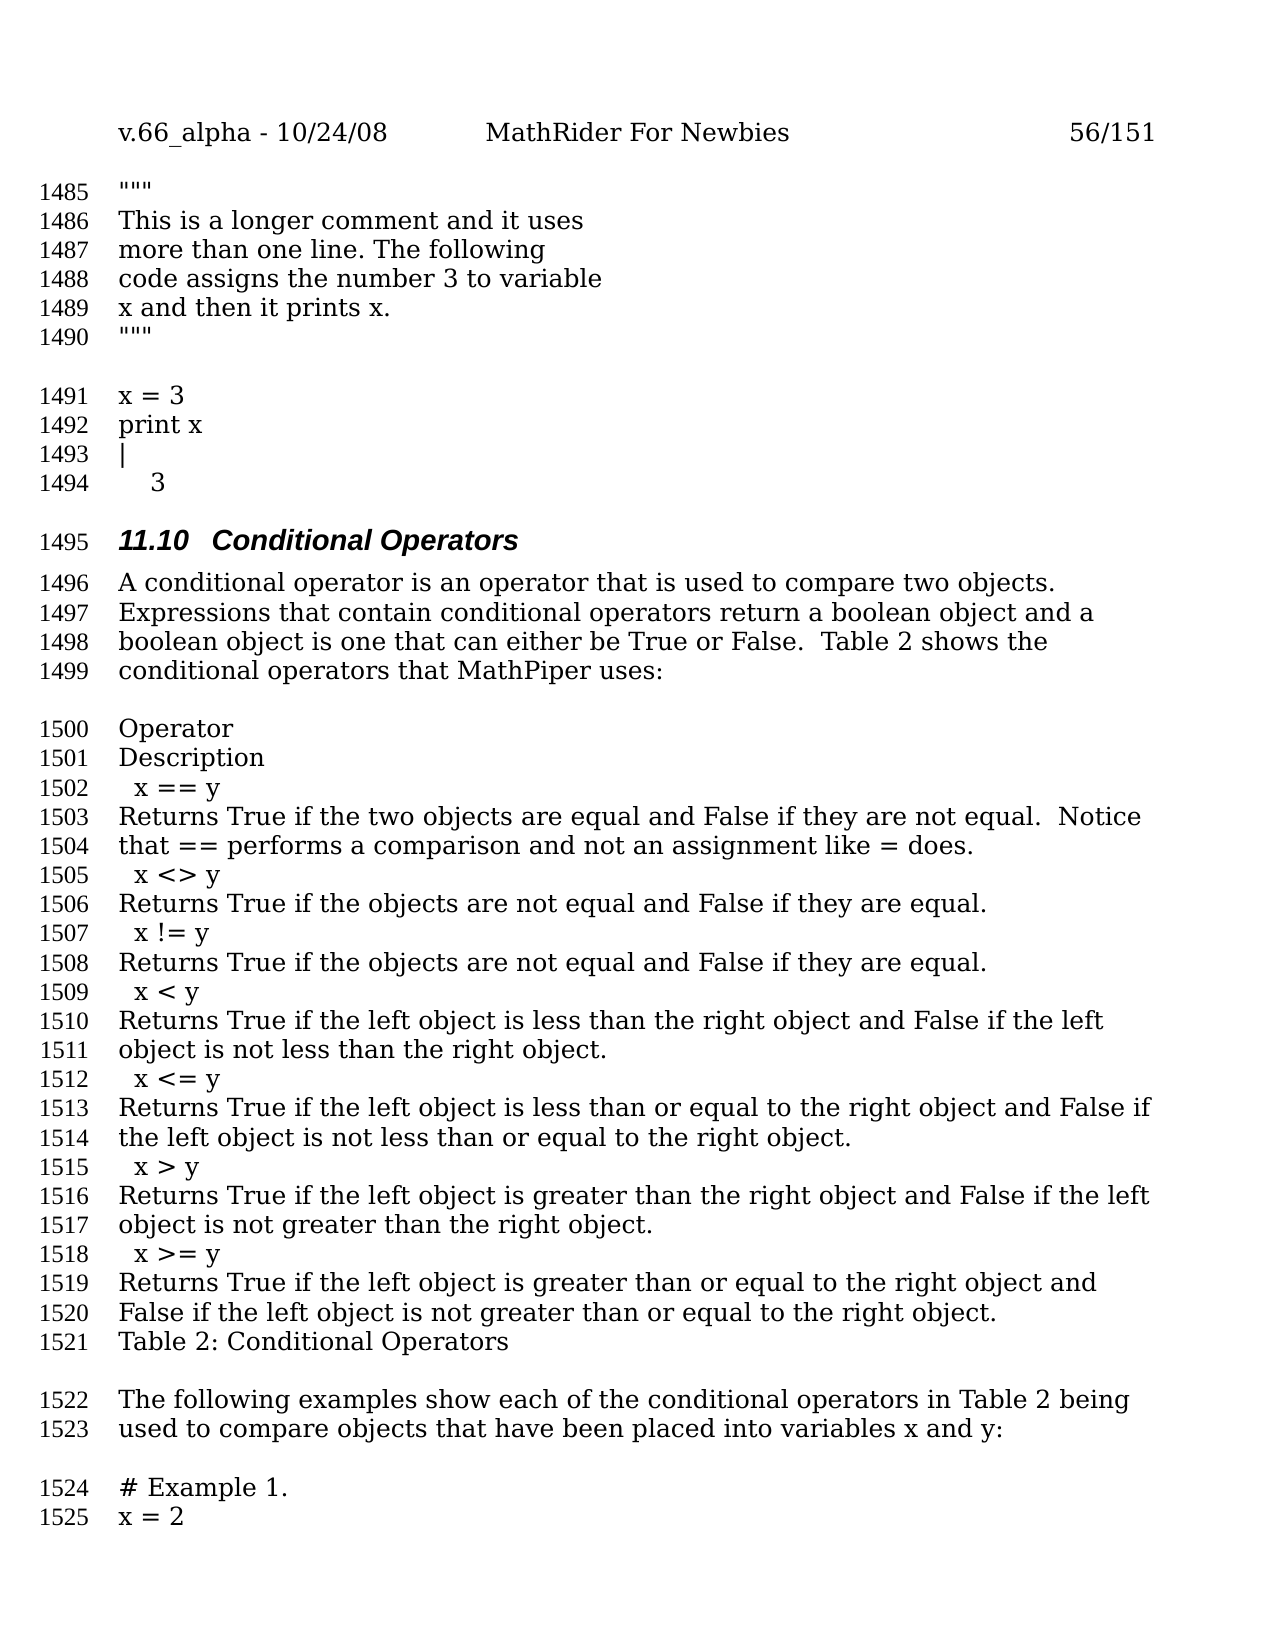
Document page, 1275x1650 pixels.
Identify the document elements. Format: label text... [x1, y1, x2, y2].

text x > y [118, 1152, 1157, 1181]
subtitle Conditional Operators [118, 523, 1157, 556]
text Returns True if the objects are not equal and False if they are equal. [118, 889, 1157, 919]
text x >= y [118, 1239, 1157, 1269]
text Returns True if the left object is less than the right object and False if the left object is not less than the right object. [118, 1006, 1157, 1064]
text | [118, 439, 1157, 468]
text x <> y [118, 860, 1157, 889]
text Operator [118, 714, 1157, 744]
text print x [118, 410, 1157, 439]
text x and then it prints x. [118, 293, 1157, 323]
text This is a longer comment and it uses [118, 206, 1157, 235]
text x = 3 [118, 381, 1157, 410]
text A conditional operator is an operator that is used to compare two objects. Expressions that contain conditional operators return a boolean object and a boolean object is one that can either be True or False. Table 2 shows the conditional operators that MathPiper uses: [118, 569, 1157, 685]
text """ [118, 323, 1157, 352]
text Returns True if the left object is less than or equal to the right object and False if the left object is not less than or equal to the right object. [118, 1094, 1157, 1152]
text x = 2 [118, 1502, 1157, 1531]
text Returns True if the objects are not equal and False if they are equal. [118, 948, 1157, 977]
text Returns True if the left object is greater than the right object and False if the left object is not greater than the right object. [118, 1181, 1157, 1239]
text more than one line. The following [118, 235, 1157, 264]
text Returns True if the left object is greater than or equal to the right object and False if the left object is not greater than or equal to the right object. [118, 1269, 1157, 1327]
text x <= y [118, 1064, 1157, 1094]
text 3 [118, 468, 1157, 498]
text x < y [118, 977, 1157, 1006]
text Returns True if the two objects are equal and False if they are not equal. Notice that == performs a comparison and not an assignment like = does. [118, 802, 1157, 860]
text """ [118, 177, 1157, 206]
text The following examples show each of the conditional operators in Table 2 being used to compare objects that have been placed into variables x and y: [118, 1385, 1157, 1444]
text Table 2: Conditional Operators [118, 1327, 1157, 1356]
text # Example 1. [118, 1473, 1157, 1502]
text code assigns the number 3 to variable [118, 264, 1157, 293]
text x != y [118, 919, 1157, 948]
text Description [118, 744, 1157, 773]
text x == y [118, 773, 1157, 802]
